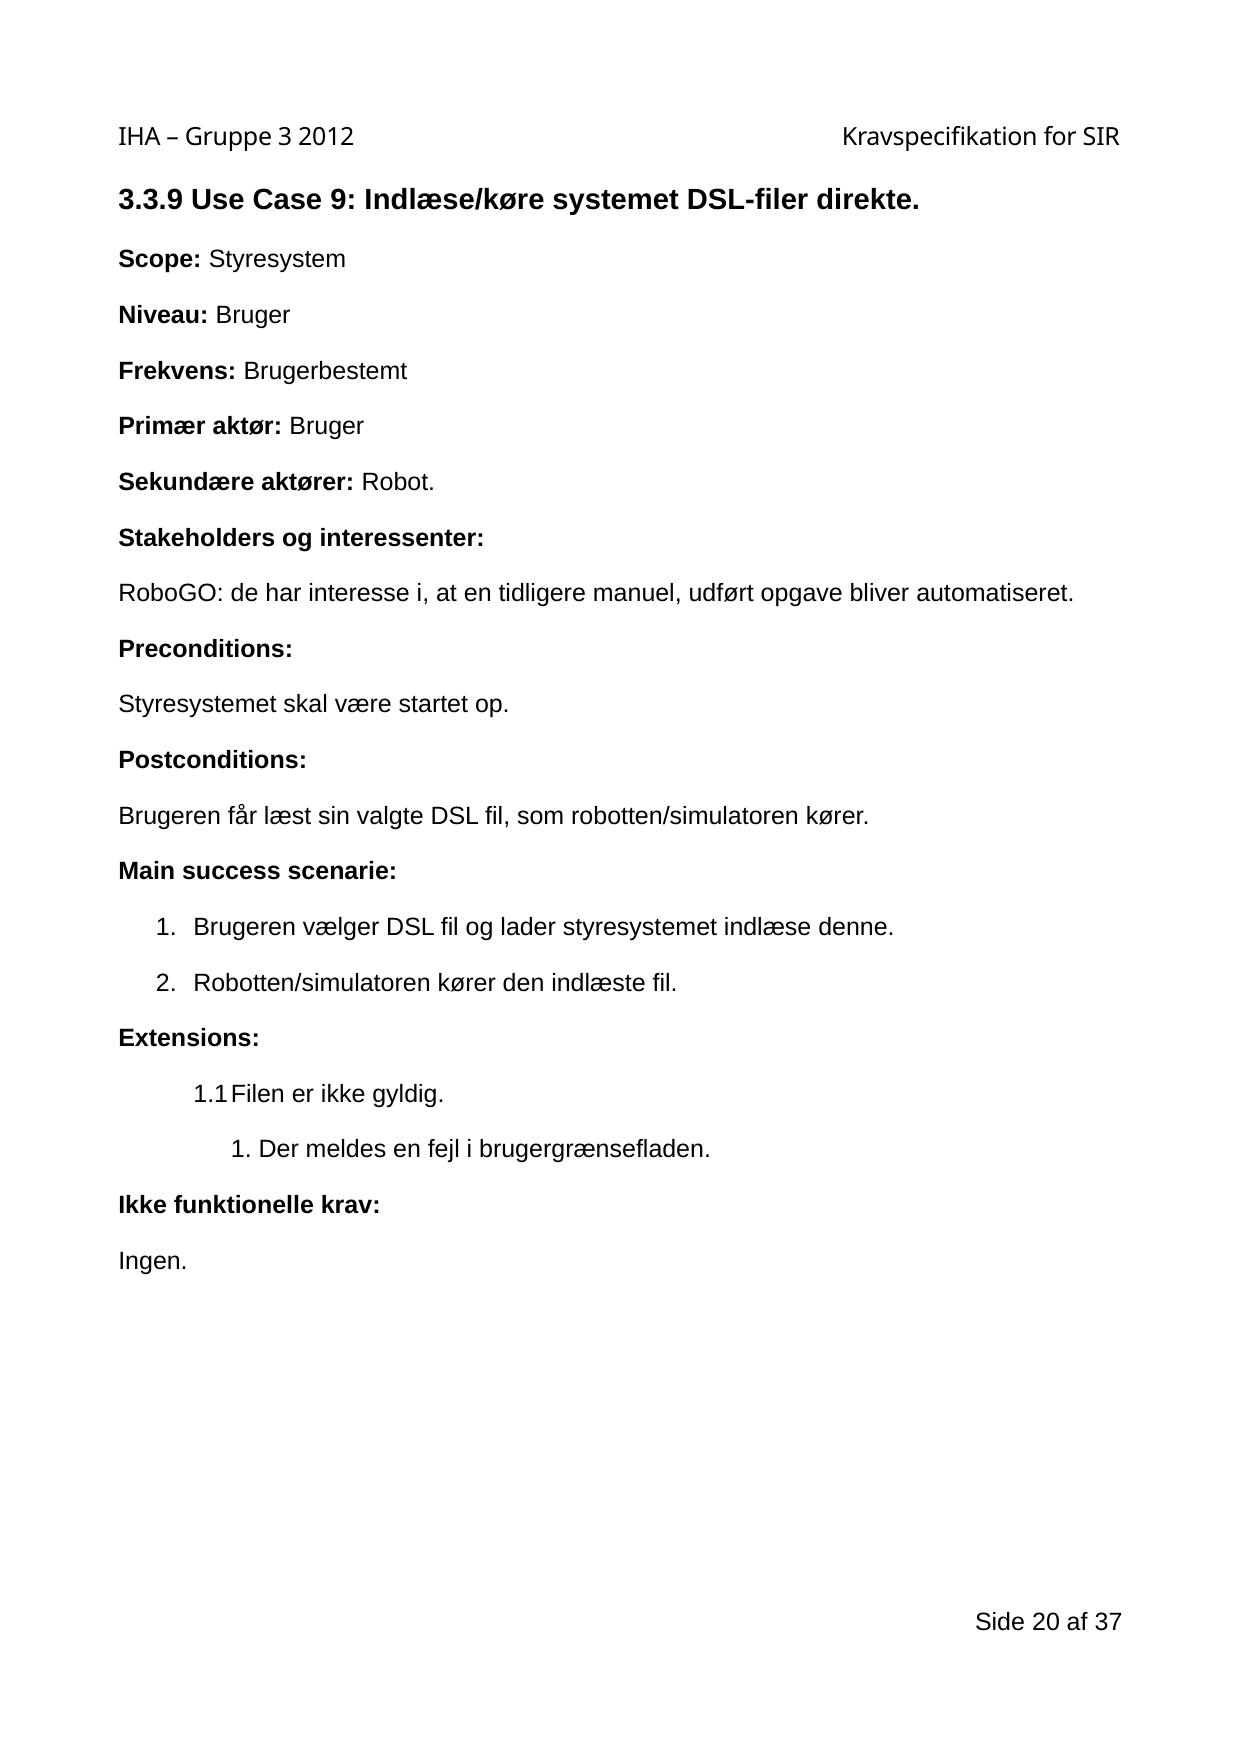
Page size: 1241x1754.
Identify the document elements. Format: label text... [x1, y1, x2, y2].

list Brugeren vælger DSL fil og lader styresystemet indlæse denne. [156, 912, 1122, 941]
list Robotten/simulatoren kører den indlæste fil. [156, 968, 1122, 996]
list 1. Der meldes en fejl i brugergrænsefladen. [193, 1134, 1122, 1163]
text Sekundære aktører: Robot. [118, 467, 1122, 496]
subtitle 3.3.9 Use Case 9: Indlæse/køre systemet DSL-filer direkte. [118, 182, 1122, 215]
text Stakeholders og interessenter: [118, 523, 1122, 551]
text Primær aktør: Bruger [118, 411, 1122, 440]
text Ingen. [118, 1246, 1122, 1274]
text Frekvens: Brugerbestemt [118, 356, 1122, 384]
text Styresystemet skal være startet op. [118, 689, 1122, 718]
text Postconditions: [118, 745, 1122, 774]
text RoboGO: de har interesse i, at en tidligere manuel, udført opgave bliver automatiseret. [118, 578, 1122, 607]
list Filen er ikke gyldig. [193, 1079, 1122, 1108]
text Niveau: Bruger [118, 300, 1122, 329]
text Extensions: [118, 1023, 1122, 1052]
text Brugeren får læst sin valgte DSL fil, som robotten/simulatoren kører. [118, 801, 1122, 829]
text Scope: Styresystem [118, 244, 1122, 273]
text Preconditions: [118, 634, 1122, 663]
text Main success scenarie: [118, 856, 1122, 885]
text Ikke funktionelle krav: [118, 1190, 1122, 1219]
